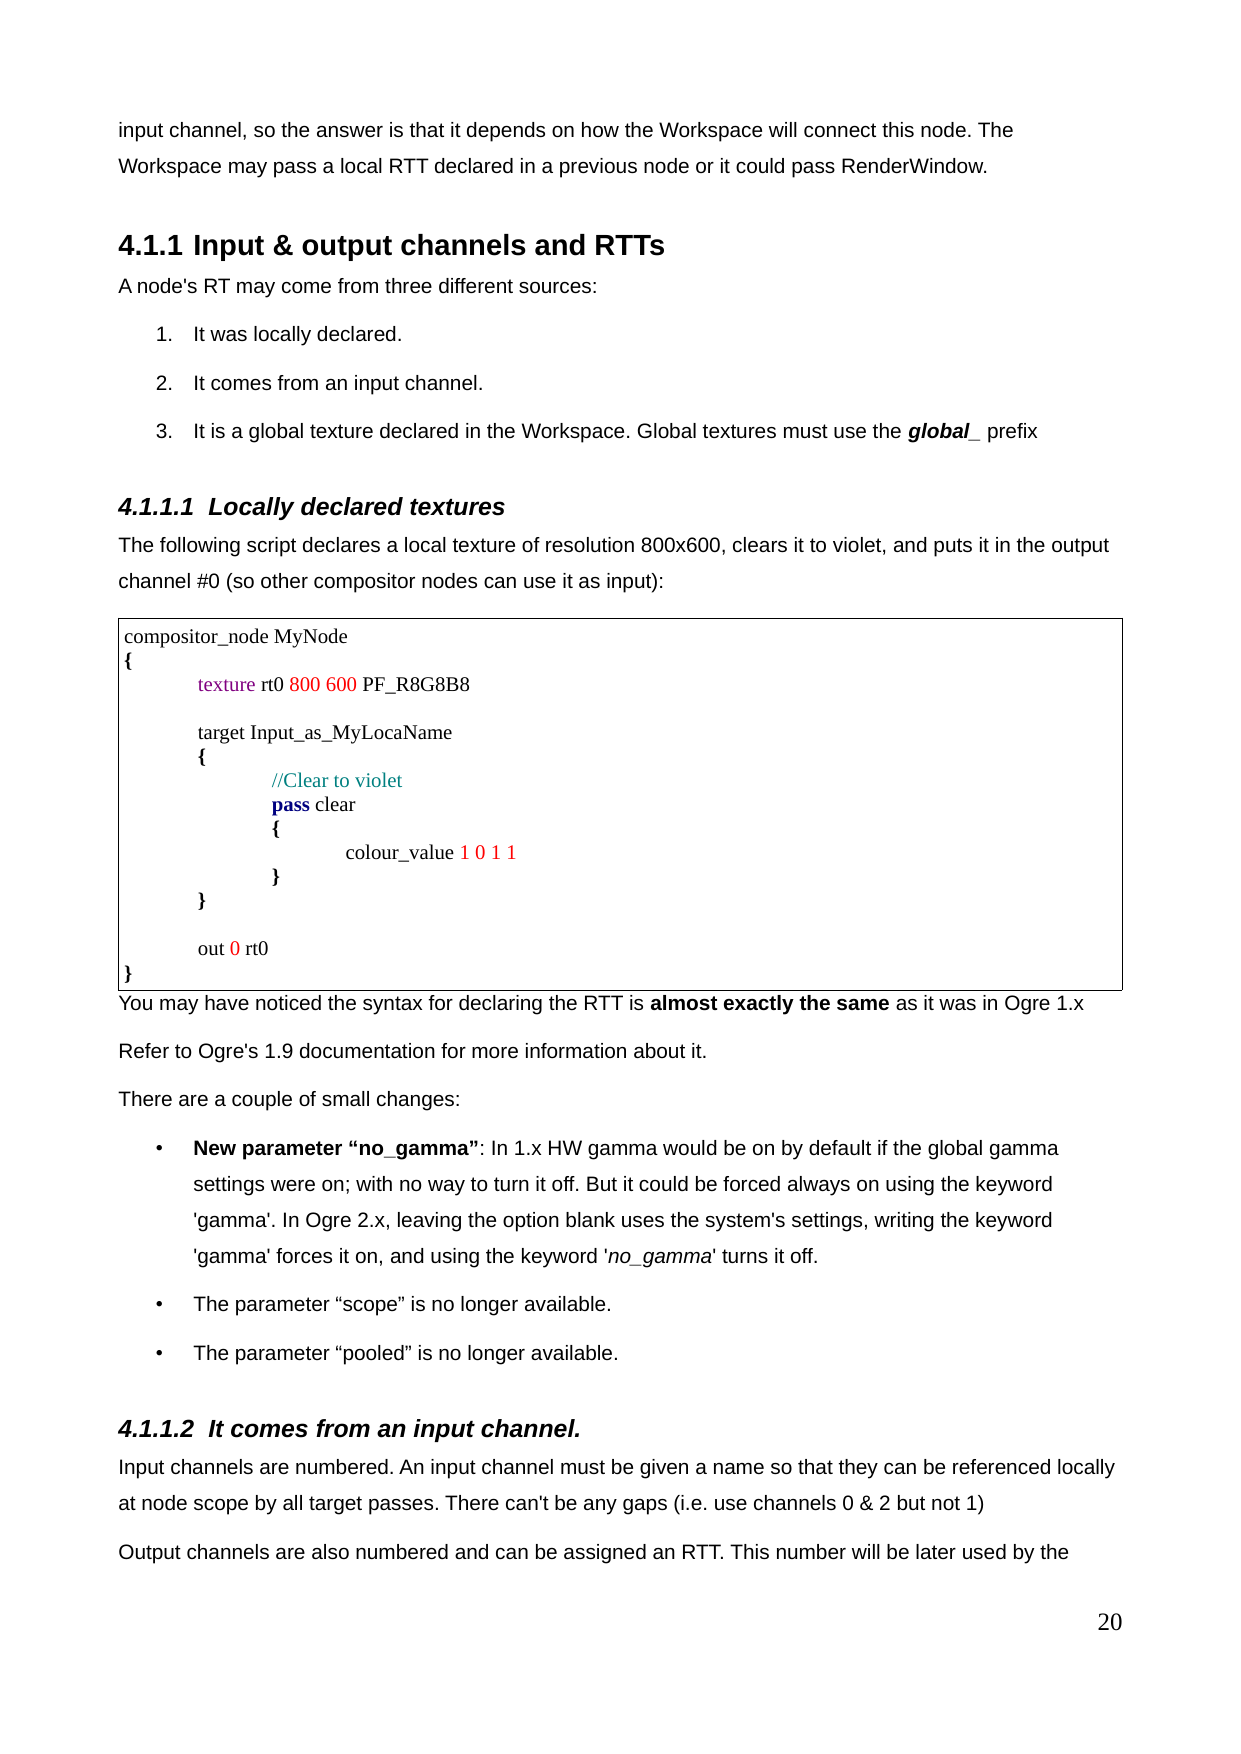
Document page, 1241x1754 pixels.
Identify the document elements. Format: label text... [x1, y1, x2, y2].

table_header compositor_node MyNode { texture rt0 800 600 PF_R8G8B8 target Input_as_MyLocaName { //Clear to violet pass clear { colour_value 1 0 1 1 } } out 0 rt0 } [119, 619, 1122, 990]
text Input channels are numbered. An input channel must be given a name so that they can be referenced locally at node scope by all target passes. There can't be any gaps (i.e. use channels 0 & 2 but not 1) [118, 1455, 1122, 1515]
list The parameter “pooled” is no longer available. [156, 1341, 1122, 1364]
subtitle Input & output channels and RTTs [118, 227, 1122, 261]
list It comes from an input channel. [156, 370, 1122, 394]
list It was locally declared. [156, 322, 1122, 346]
subtitle Locally declared textures [118, 492, 1122, 521]
text A node's RT may come from three different sources: [118, 273, 1122, 297]
text Output channels are also numbered and can be assigned an RTT. This number will be later used by the [118, 1539, 1122, 1563]
text You may have noticed the syntax for declaring the RTT is almost exactly the same as it was in Ogre 1.x [118, 991, 1122, 1014]
text The following script declares a local texture of resolution 800x600, clears it to violet, and puts it in the output channel #0 (so other compositor nodes can use it as input): [118, 533, 1122, 593]
list It is a global texture declared in the Workspace. Global textures must use the global_ prefix [156, 419, 1122, 443]
text Refer to Ogre's 1.9 documentation for more information about it. [118, 1039, 1122, 1063]
list The parameter “scope” is no longer available. [156, 1292, 1122, 1316]
list New parameter “no_gamma”: In 1.x HW gamma would be on by default if the global gamma settings were on; with no way to turn it off. But it could be forced always on using the keyword 'gamma'. In Ogre 2.x, leaving the option blank uses the system's settings, writing the keyword 'gamma' forces it on, and using the keyword 'no_gamma' turns it off. [156, 1136, 1122, 1267]
text There are a couple of small changes: [118, 1087, 1122, 1111]
subtitle It comes from an input channel. [118, 1414, 1122, 1443]
text input channel, so the answer is that it depends on how the Workspace will connect this node. The Workspace may pass a local RTT declared in a previous node or it could pass RenderWindow. [118, 118, 1122, 178]
